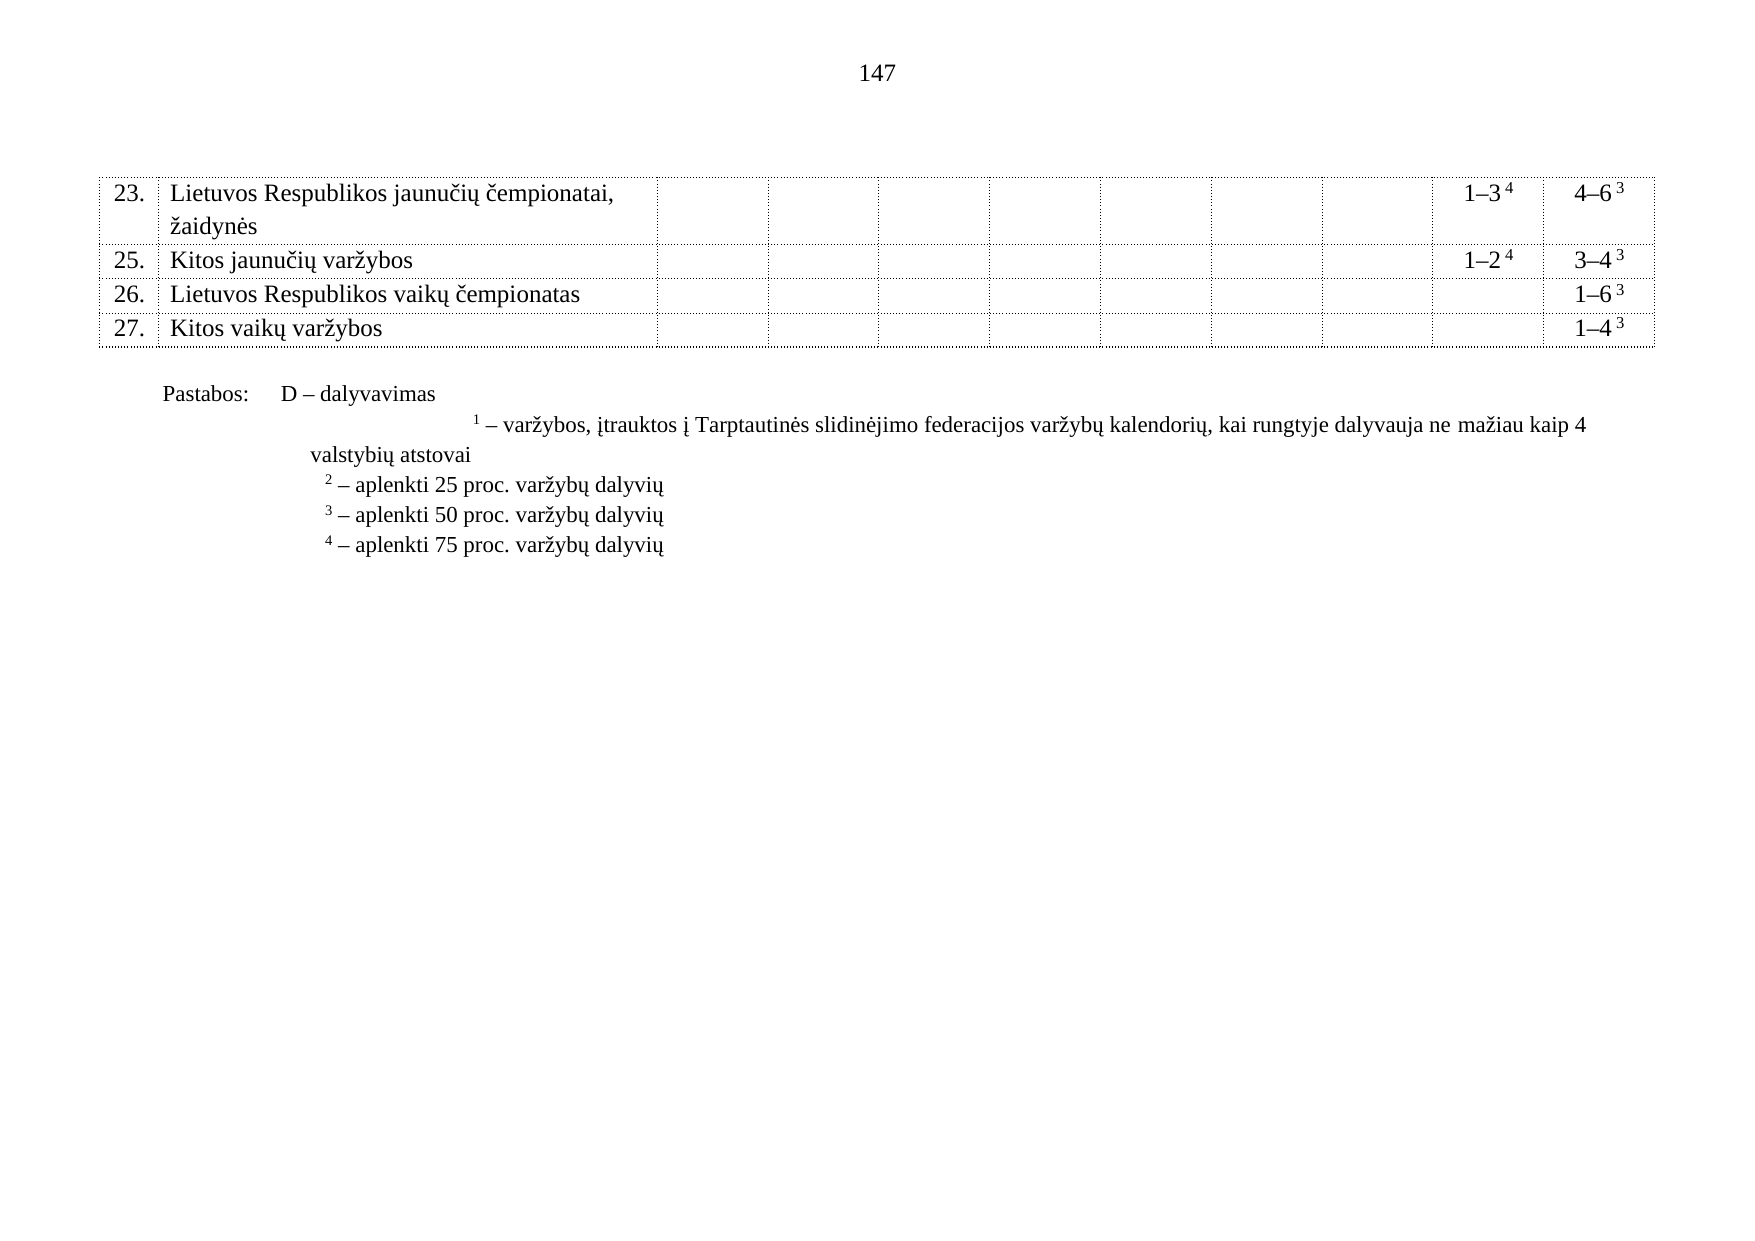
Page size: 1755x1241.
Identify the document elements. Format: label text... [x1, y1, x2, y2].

table_cell [657, 278, 768, 312]
table_cell 26. [100, 278, 159, 312]
text 2 – aplenkti 25 proc. varžybų dalyvių [162, 471, 1636, 497]
table_cell 27. [100, 313, 159, 346]
table_cell [1322, 177, 1433, 244]
table_cell [1100, 244, 1211, 278]
text 4 – aplenkti 75 proc. varžybų dalyvių [162, 532, 1636, 558]
table_cell [769, 244, 879, 278]
table_cell [990, 313, 1100, 346]
table_cell 1–6 3 [1544, 278, 1654, 312]
table_cell [769, 313, 879, 346]
table_cell Lietuvos Respublikos vaikų čempionatas [159, 278, 657, 312]
table_cell [1100, 177, 1211, 244]
table_cell 23. [100, 177, 159, 244]
table_cell [1211, 313, 1322, 346]
table_cell [1322, 244, 1433, 278]
table_cell [1100, 313, 1211, 346]
table_cell 3–4 3 [1544, 244, 1654, 278]
table_cell [1211, 177, 1322, 244]
text 1 – varžybos, įtrauktos į Tarptautinės slidinėjimo federacijos varžybų kalendorių, kai rungtyje dalyvauja ne mažiau kaip 4 valstybių atstovai [310, 411, 1636, 467]
table_cell [1433, 313, 1544, 346]
table_cell [657, 177, 768, 244]
table_cell [990, 244, 1100, 278]
table_cell 25. [100, 244, 159, 278]
text 3 – aplenkti 50 proc. varžybų dalyvių [162, 501, 1636, 528]
text Pastabos: D – dalyvavimas [162, 381, 1636, 407]
table_cell [1322, 313, 1433, 346]
table_cell [769, 278, 879, 312]
table_cell [1100, 278, 1211, 312]
table_cell [657, 244, 768, 278]
table_cell Lietuvos Respublikos jaunučių čempionatai, žaidynės [159, 177, 657, 244]
table_cell [990, 177, 1100, 244]
table_cell 4–6 3 [1544, 177, 1654, 244]
table_cell 1–2 4 [1433, 244, 1544, 278]
table_cell 1–4 3 [1544, 313, 1654, 346]
table_cell Kitos jaunučių varžybos [159, 244, 657, 278]
table_cell [769, 177, 879, 244]
table_cell [990, 278, 1100, 312]
table_cell [879, 313, 989, 346]
table_cell [1211, 244, 1322, 278]
table_cell [879, 278, 989, 312]
table_cell [1433, 278, 1544, 312]
table_cell [879, 177, 989, 244]
table_cell Kitos vaikų varžybos [159, 313, 657, 346]
table_cell [1211, 278, 1322, 312]
table_cell [879, 244, 989, 278]
table_cell [657, 313, 768, 346]
table_cell 1–3 4 [1433, 177, 1544, 244]
table_cell [1322, 278, 1433, 312]
